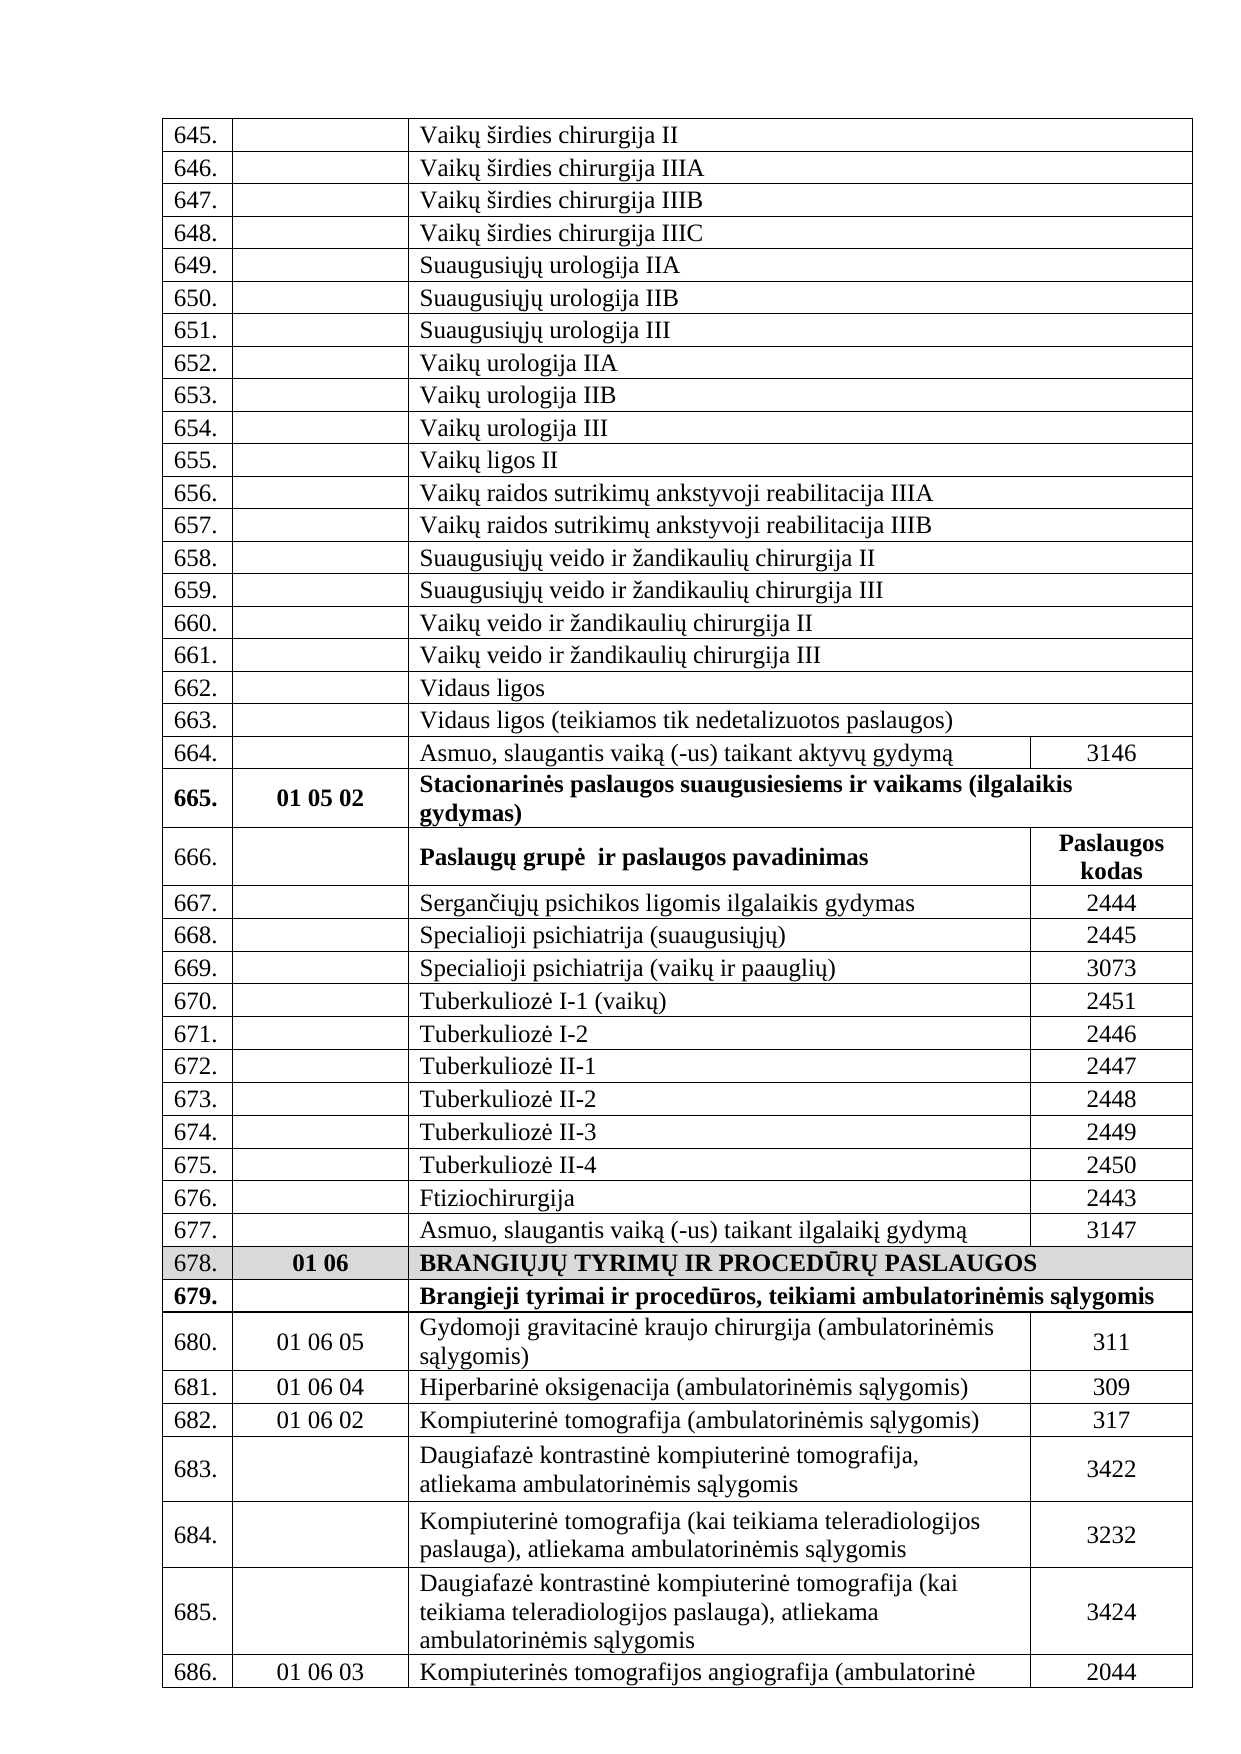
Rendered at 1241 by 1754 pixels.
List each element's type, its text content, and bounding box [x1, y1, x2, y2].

table_cell [233, 886, 408, 918]
table_cell Asmuo, slaugantis vaiką (-us) taikant ilgalaikį gydymą [409, 1214, 1030, 1246]
table_cell 2446 [1031, 1017, 1192, 1049]
table_cell Tuberkuliozė II-2 [409, 1083, 1030, 1114]
table_cell 646. [163, 152, 232, 183]
table_cell 655. [163, 444, 232, 476]
table_cell [233, 919, 408, 951]
table_cell Daugiafazė kontrastinė kompiuterinė tomografija (kai teikiama teleradiologijos paslauga), atliekama ambulatorinėmis sąlygomis [409, 1568, 1030, 1654]
table_cell 686. [163, 1655, 232, 1687]
table_cell 669. [163, 952, 232, 983]
table_cell 2451 [1031, 984, 1192, 1016]
table_cell [233, 542, 408, 573]
table_cell Paslaugos kodas [1031, 828, 1192, 885]
table_cell 2449 [1031, 1116, 1192, 1147]
table_cell Gydomoji gravitacinė kraujo chirurgija (ambulatorinėmis sąlygomis) [409, 1313, 1030, 1370]
table_cell Tuberkuliozė II-1 [409, 1050, 1030, 1082]
table_cell Sergančiųjų psichikos ligomis ilgalaikis gydymas [409, 886, 1030, 918]
table_cell Specialioji psichiatrija (vaikų ir paauglių) [409, 952, 1030, 983]
table_cell Vaikų raidos sutrikimų ankstyvoji reabilitacija IIIA [409, 477, 1192, 508]
table_cell 317 [1031, 1404, 1192, 1436]
table_cell 677. [163, 1214, 232, 1246]
table_cell 683. [163, 1437, 232, 1501]
table_cell [233, 152, 408, 183]
table_cell Vaikų raidos sutrikimų ankstyvoji reabilitacija IIIB [409, 509, 1192, 541]
table_cell [233, 119, 408, 151]
table_cell 01 06 04 [233, 1371, 408, 1403]
table_cell 3146 [1031, 737, 1192, 768]
table_cell 3073 [1031, 952, 1192, 983]
table_cell 674. [163, 1116, 232, 1147]
table_cell 676. [163, 1181, 232, 1213]
table_cell [233, 704, 408, 736]
table_cell Vidaus ligos (teikiamos tik nedetalizuotos paslaugos) [409, 704, 1192, 736]
table_cell Kompiuterinės tomografijos angiografija (ambulatorinė [409, 1655, 1030, 1687]
table_cell Suaugusiųjų urologija IIA [409, 249, 1192, 281]
table_cell [233, 444, 408, 476]
table_cell 654. [163, 412, 232, 443]
table_cell 658. [163, 542, 232, 573]
table_cell 659. [163, 574, 232, 606]
table_cell [233, 477, 408, 508]
table_cell [233, 574, 408, 606]
table_cell 645. [163, 119, 232, 151]
table_cell 678. [163, 1247, 232, 1279]
table_cell 663. [163, 704, 232, 736]
table_cell 657. [163, 509, 232, 541]
table_cell 01 06 [233, 1247, 408, 1279]
table_cell [233, 1050, 408, 1082]
table_cell BRANGIŲJŲ TYRIMŲ IR PROCEDŪRŲ PASLAUGOS [409, 1247, 1192, 1279]
table_cell [233, 282, 408, 313]
table_cell Ftiziochirurgija [409, 1181, 1030, 1213]
table_cell [233, 984, 408, 1016]
table_cell [233, 639, 408, 671]
table_cell Vaikų širdies chirurgija IIIA [409, 152, 1192, 183]
table_cell 2450 [1031, 1149, 1192, 1180]
table_cell 01 05 02 [233, 769, 408, 827]
table_cell 3424 [1031, 1568, 1192, 1654]
table_cell 681. [163, 1371, 232, 1403]
table_cell [233, 1083, 408, 1114]
table_cell 684. [163, 1502, 232, 1567]
table_cell 309 [1031, 1371, 1192, 1403]
table_cell 2448 [1031, 1083, 1192, 1114]
table_cell 679. [163, 1280, 232, 1311]
table_cell 651. [163, 314, 232, 346]
table_cell 01 06 02 [233, 1404, 408, 1436]
table_cell Specialioji psichiatrija (suaugusiųjų) [409, 919, 1030, 951]
table_cell [233, 737, 408, 768]
table_cell [233, 1181, 408, 1213]
table_cell [233, 1214, 408, 1246]
table_cell 653. [163, 379, 232, 411]
table_cell Paslaugų grupė ir paslaugos pavadinimas [409, 828, 1030, 885]
table_cell [233, 828, 408, 885]
table_cell 311 [1031, 1313, 1192, 1370]
table_cell Daugiafazė kontrastinė kompiuterinė tomografija, atliekama ambulatorinėmis sąlygomis [409, 1437, 1030, 1501]
table_cell 2444 [1031, 886, 1192, 918]
table_cell [233, 1280, 408, 1311]
table_cell 660. [163, 607, 232, 638]
table_cell 2443 [1031, 1181, 1192, 1213]
table_cell 673. [163, 1083, 232, 1114]
table_cell 662. [163, 672, 232, 703]
table_cell 3422 [1031, 1437, 1192, 1501]
table_cell 680. [163, 1313, 232, 1370]
table_cell Vaikų veido ir žandikaulių chirurgija III [409, 639, 1192, 671]
table_cell 682. [163, 1404, 232, 1436]
table_cell Suaugusiųjų veido ir žandikaulių chirurgija III [409, 574, 1192, 606]
table_cell 670. [163, 984, 232, 1016]
table_cell 671. [163, 1017, 232, 1049]
table_cell 661. [163, 639, 232, 671]
table_cell Kompiuterinė tomografija (ambulatorinėmis sąlygomis) [409, 1404, 1030, 1436]
table_cell 665. [163, 769, 232, 827]
table_cell 3147 [1031, 1214, 1192, 1246]
table_cell 647. [163, 184, 232, 216]
table_cell [233, 1149, 408, 1180]
table_cell [233, 672, 408, 703]
table_cell [233, 314, 408, 346]
table_cell [233, 379, 408, 411]
table_cell 667. [163, 886, 232, 918]
table_cell Vaikų ligos II [409, 444, 1192, 476]
table_cell [233, 509, 408, 541]
table_cell 648. [163, 217, 232, 248]
table_cell Vaikų širdies chirurgija II [409, 119, 1192, 151]
table_cell Tuberkuliozė I-1 (vaikų) [409, 984, 1030, 1016]
table_cell Vaikų urologija III [409, 412, 1192, 443]
table_cell [233, 952, 408, 983]
table_cell Tuberkuliozė II-3 [409, 1116, 1030, 1147]
table_cell 2447 [1031, 1050, 1192, 1082]
table_cell 2044 [1031, 1655, 1192, 1687]
table_cell 3232 [1031, 1502, 1192, 1567]
table_cell 668. [163, 919, 232, 951]
table_cell 656. [163, 477, 232, 508]
table_cell Suaugusiųjų veido ir žandikaulių chirurgija II [409, 542, 1192, 573]
table_cell Stacionarinės paslaugos suaugusiesiems ir vaikams (ilgalaikis gydymas) [409, 769, 1192, 827]
table_cell Brangieji tyrimai ir procedūros, teikiami ambulatorinėmis sąlygomis [409, 1280, 1192, 1311]
table_cell Vaikų urologija IIB [409, 379, 1192, 411]
table_cell [233, 249, 408, 281]
table_cell [233, 347, 408, 378]
table_cell Vaikų veido ir žandikaulių chirurgija II [409, 607, 1192, 638]
table_cell 675. [163, 1149, 232, 1180]
table_cell 652. [163, 347, 232, 378]
table_cell Asmuo, slaugantis vaiką (-us) taikant aktyvų gydymą [409, 737, 1030, 768]
table_cell Tuberkuliozė I-2 [409, 1017, 1030, 1049]
table_cell [233, 184, 408, 216]
table_cell Suaugusiųjų urologija III [409, 314, 1192, 346]
table_cell Vidaus ligos [409, 672, 1192, 703]
table_cell [233, 1017, 408, 1049]
table_cell 2445 [1031, 919, 1192, 951]
table_cell Hiperbarinė oksigenacija (ambulatorinėmis sąlygomis) [409, 1371, 1030, 1403]
table_cell [233, 607, 408, 638]
table_cell 650. [163, 282, 232, 313]
table_cell 01 06 03 [233, 1655, 408, 1687]
table_cell [233, 1437, 408, 1501]
table_cell 666. [163, 828, 232, 885]
table_cell 649. [163, 249, 232, 281]
table_cell [233, 1116, 408, 1147]
table_cell 672. [163, 1050, 232, 1082]
table_cell Vaikų širdies chirurgija IIIB [409, 184, 1192, 216]
table_cell 664. [163, 737, 232, 768]
table_cell Tuberkuliozė II-4 [409, 1149, 1030, 1180]
table_cell Vaikų širdies chirurgija IIIC [409, 217, 1192, 248]
table_cell Vaikų urologija IIA [409, 347, 1192, 378]
table_cell [233, 1568, 408, 1654]
table_cell [233, 1502, 408, 1567]
table_cell [233, 217, 408, 248]
table_cell [233, 412, 408, 443]
table_cell Suaugusiųjų urologija IIB [409, 282, 1192, 313]
table_cell 685. [163, 1568, 232, 1654]
table_cell Kompiuterinė tomografija (kai teikiama teleradiologijos paslauga), atliekama ambulatorinėmis sąlygomis [409, 1502, 1030, 1567]
table_cell 01 06 05 [233, 1313, 408, 1370]
